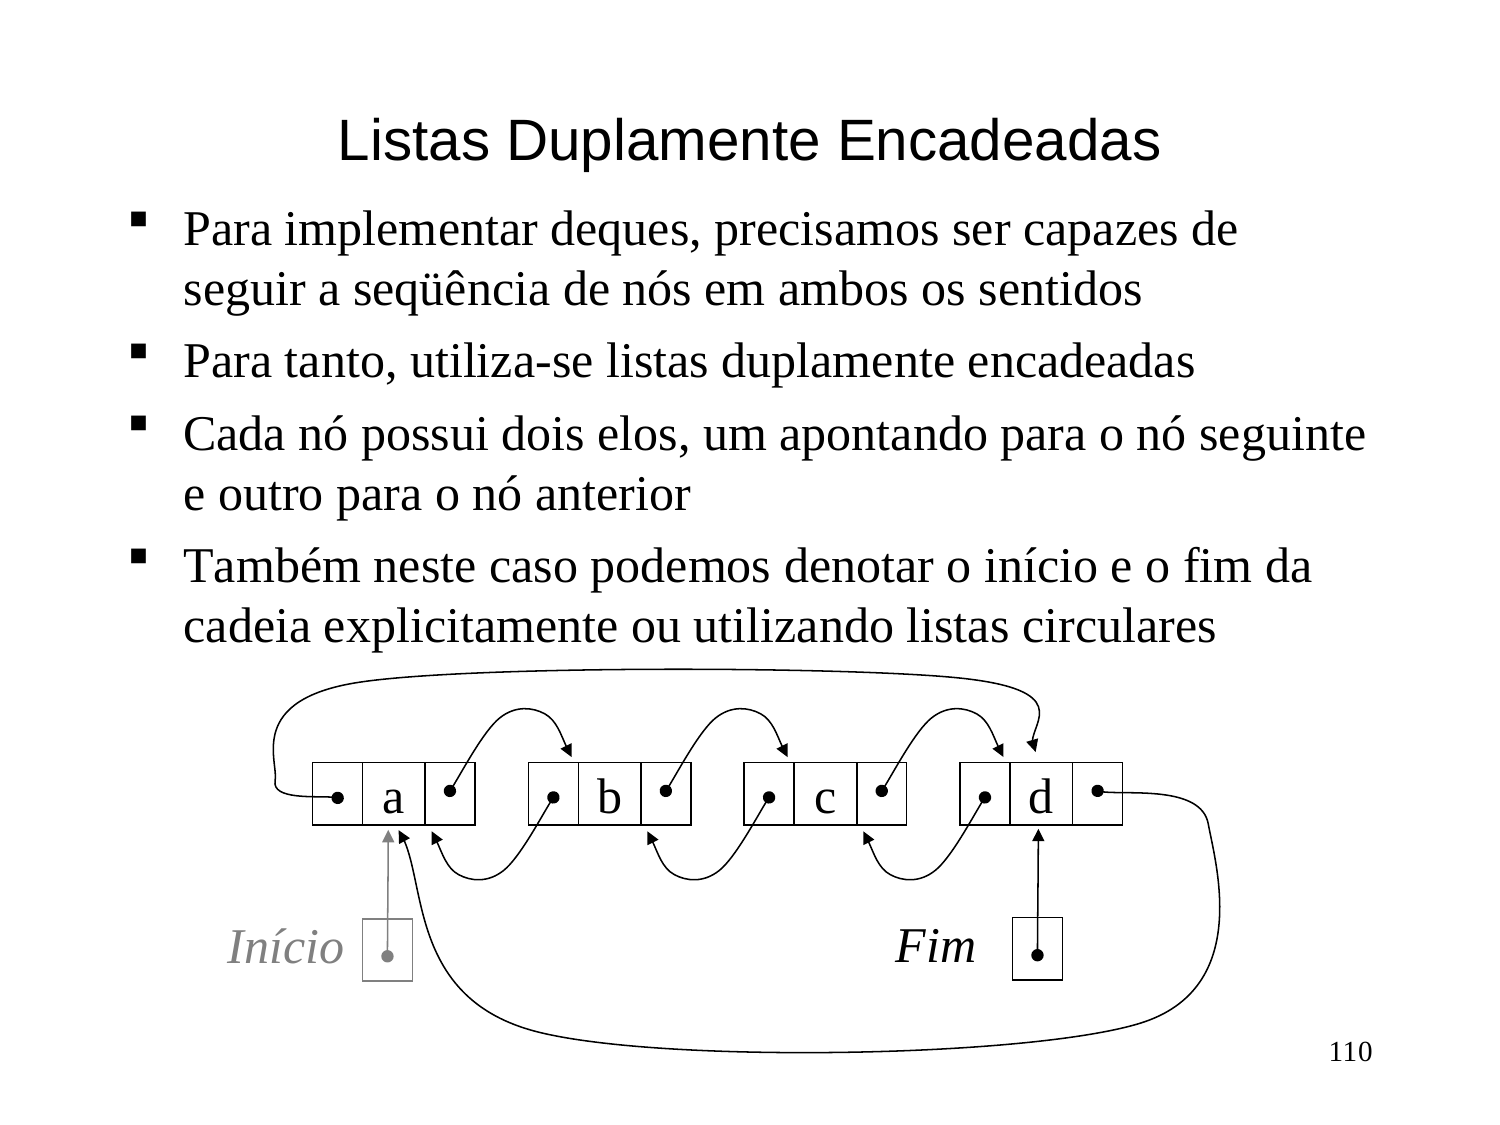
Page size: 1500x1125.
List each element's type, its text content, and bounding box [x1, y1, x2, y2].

title Listas Duplamente Encadeadas [112, 99, 1388, 175]
text_box d [1011, 762, 1072, 826]
text_box Fim [880, 905, 992, 981]
text_box a [363, 762, 424, 826]
text_box Início [212, 906, 360, 982]
text_box c [795, 762, 856, 826]
text_box b [579, 762, 640, 826]
list Para implementar deques, precisamos ser capazes de seguir a seqüência de nós em ambos os sentidos Para tanto, utiliza-se listas duplamente encadeadas Cada nó possui dois elos, um apontando para o nó seguinte e outro para o nó anterior Também neste caso podemos denotar o início e o fim da cadeia explicitamente ou utilizando listas circulares [112, 187, 1388, 1000]
